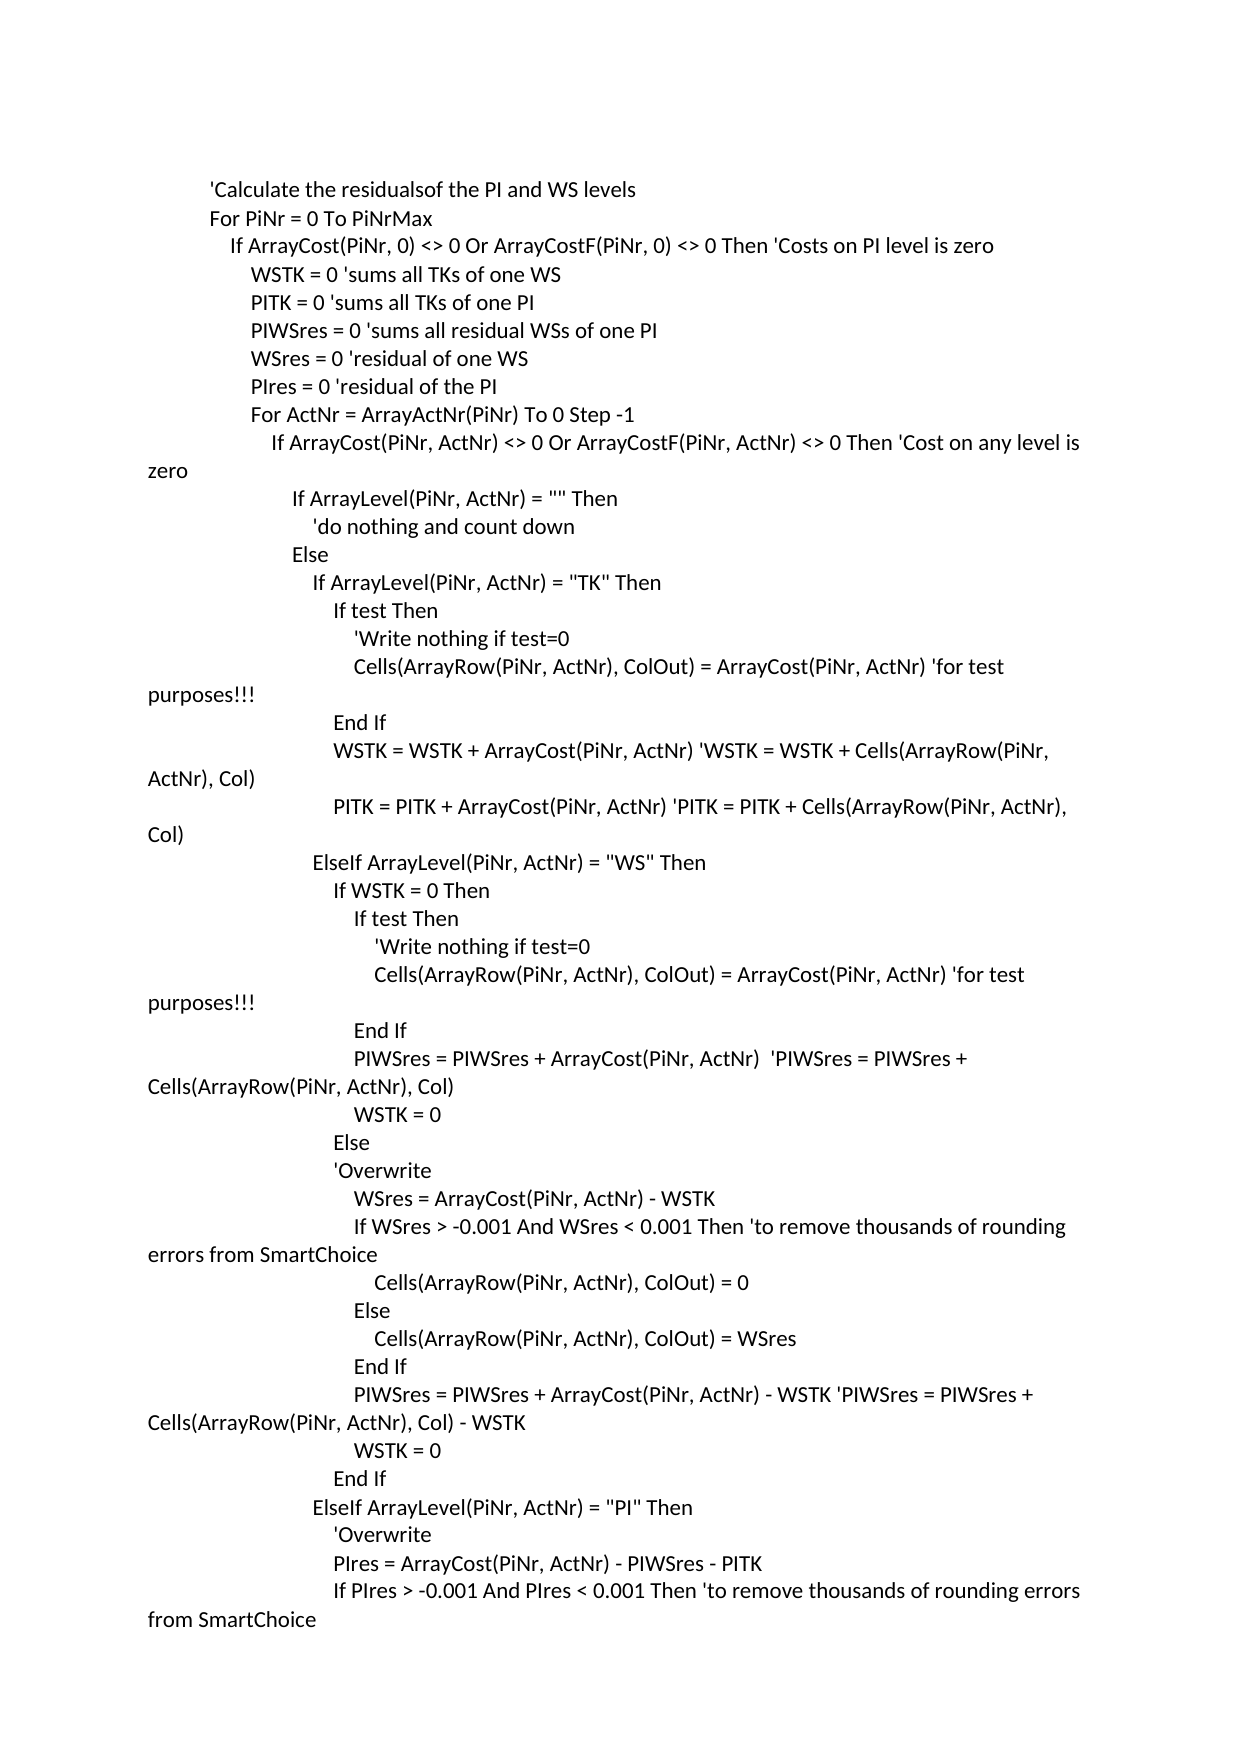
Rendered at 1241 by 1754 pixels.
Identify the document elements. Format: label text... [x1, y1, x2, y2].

text 'do nothing and count down [148, 512, 1093, 540]
text If test Then [148, 904, 1093, 932]
text If ArrayCost(PiNr, 0) <> 0 Or ArrayCostF(PiNr, 0) <> 0 Then 'Costs on PI level is zero [148, 232, 1093, 260]
text WSres = 0 'residual of one WS [148, 344, 1093, 372]
text PIWSres = 0 'sums all residual WSs of one PI [148, 316, 1093, 344]
text 'Calculate the residualsof the PI and WS levels [148, 176, 1093, 204]
text End If [148, 1352, 1093, 1381]
text 'Overwrite [148, 1521, 1093, 1549]
text For PiNr = 0 To PiNrMax [148, 204, 1093, 232]
text If ArrayCost(PiNr, ActNr) <> 0 Or ArrayCostF(PiNr, ActNr) <> 0 Then 'Cost on any level is zero [148, 428, 1093, 484]
text PITK = 0 'sums all TKs of one PI [148, 288, 1093, 316]
text Else [148, 540, 1093, 568]
text Cells(ArrayRow(PiNr, ActNr), ColOut) = ArrayCost(PiNr, ActNr) 'for test purposes!!! [148, 960, 1093, 1016]
text If WSres > -0.001 And WSres < 0.001 Then 'to remove thousands of rounding errors from SmartChoice [148, 1212, 1093, 1268]
text Else [148, 1128, 1093, 1156]
text PIWSres = PIWSres + ArrayCost(PiNr, ActNr) - WSTK 'PIWSres = PIWSres + Cells(ArrayRow(PiNr, ActNr), Col) - WSTK [148, 1381, 1093, 1437]
text End If [148, 708, 1093, 736]
text WSTK = 0 'sums all TKs of one WS [148, 260, 1093, 288]
text If PIres > -0.001 And PIres < 0.001 Then 'to remove thousands of rounding errors from SmartChoice [148, 1577, 1093, 1633]
text 'Write nothing if test=0 [148, 932, 1093, 960]
text ElseIf ArrayLevel(PiNr, ActNr) = "WS" Then [148, 848, 1093, 876]
text WSTK = 0 [148, 1100, 1093, 1128]
text End If [148, 1016, 1093, 1044]
text If WSTK = 0 Then [148, 876, 1093, 904]
text If test Then [148, 596, 1093, 624]
text PIres = 0 'residual of the PI [148, 372, 1093, 400]
text Cells(ArrayRow(PiNr, ActNr), ColOut) = 0 [148, 1268, 1093, 1296]
text 'Write nothing if test=0 [148, 624, 1093, 652]
text Else [148, 1296, 1093, 1324]
text If ArrayLevel(PiNr, ActNr) = "TK" Then [148, 568, 1093, 596]
text PIWSres = PIWSres + ArrayCost(PiNr, ActNr) 'PIWSres = PIWSres + Cells(ArrayRow(PiNr, ActNr), Col) [148, 1044, 1093, 1100]
text If ArrayLevel(PiNr, ActNr) = "" Then [148, 484, 1093, 512]
text PITK = PITK + ArrayCost(PiNr, ActNr) 'PITK = PITK + Cells(ArrayRow(PiNr, ActNr), Col) [148, 792, 1093, 848]
text WSTK = 0 [148, 1437, 1093, 1464]
text Cells(ArrayRow(PiNr, ActNr), ColOut) = WSres [148, 1324, 1093, 1352]
text For ActNr = ArrayActNr(PiNr) To 0 Step -1 [148, 400, 1093, 428]
text ElseIf ArrayLevel(PiNr, ActNr) = "PI" Then [148, 1493, 1093, 1521]
text WSres = ArrayCost(PiNr, ActNr) - WSTK [148, 1184, 1093, 1212]
text Cells(ArrayRow(PiNr, ActNr), ColOut) = ArrayCost(PiNr, ActNr) 'for test purposes!!! [148, 652, 1093, 708]
text 'Overwrite [148, 1156, 1093, 1184]
text PIres = ArrayCost(PiNr, ActNr) - PIWSres - PITK [148, 1549, 1093, 1577]
text End If [148, 1464, 1093, 1493]
text WSTK = WSTK + ArrayCost(PiNr, ActNr) 'WSTK = WSTK + Cells(ArrayRow(PiNr, ActNr), Col) [148, 736, 1093, 792]
